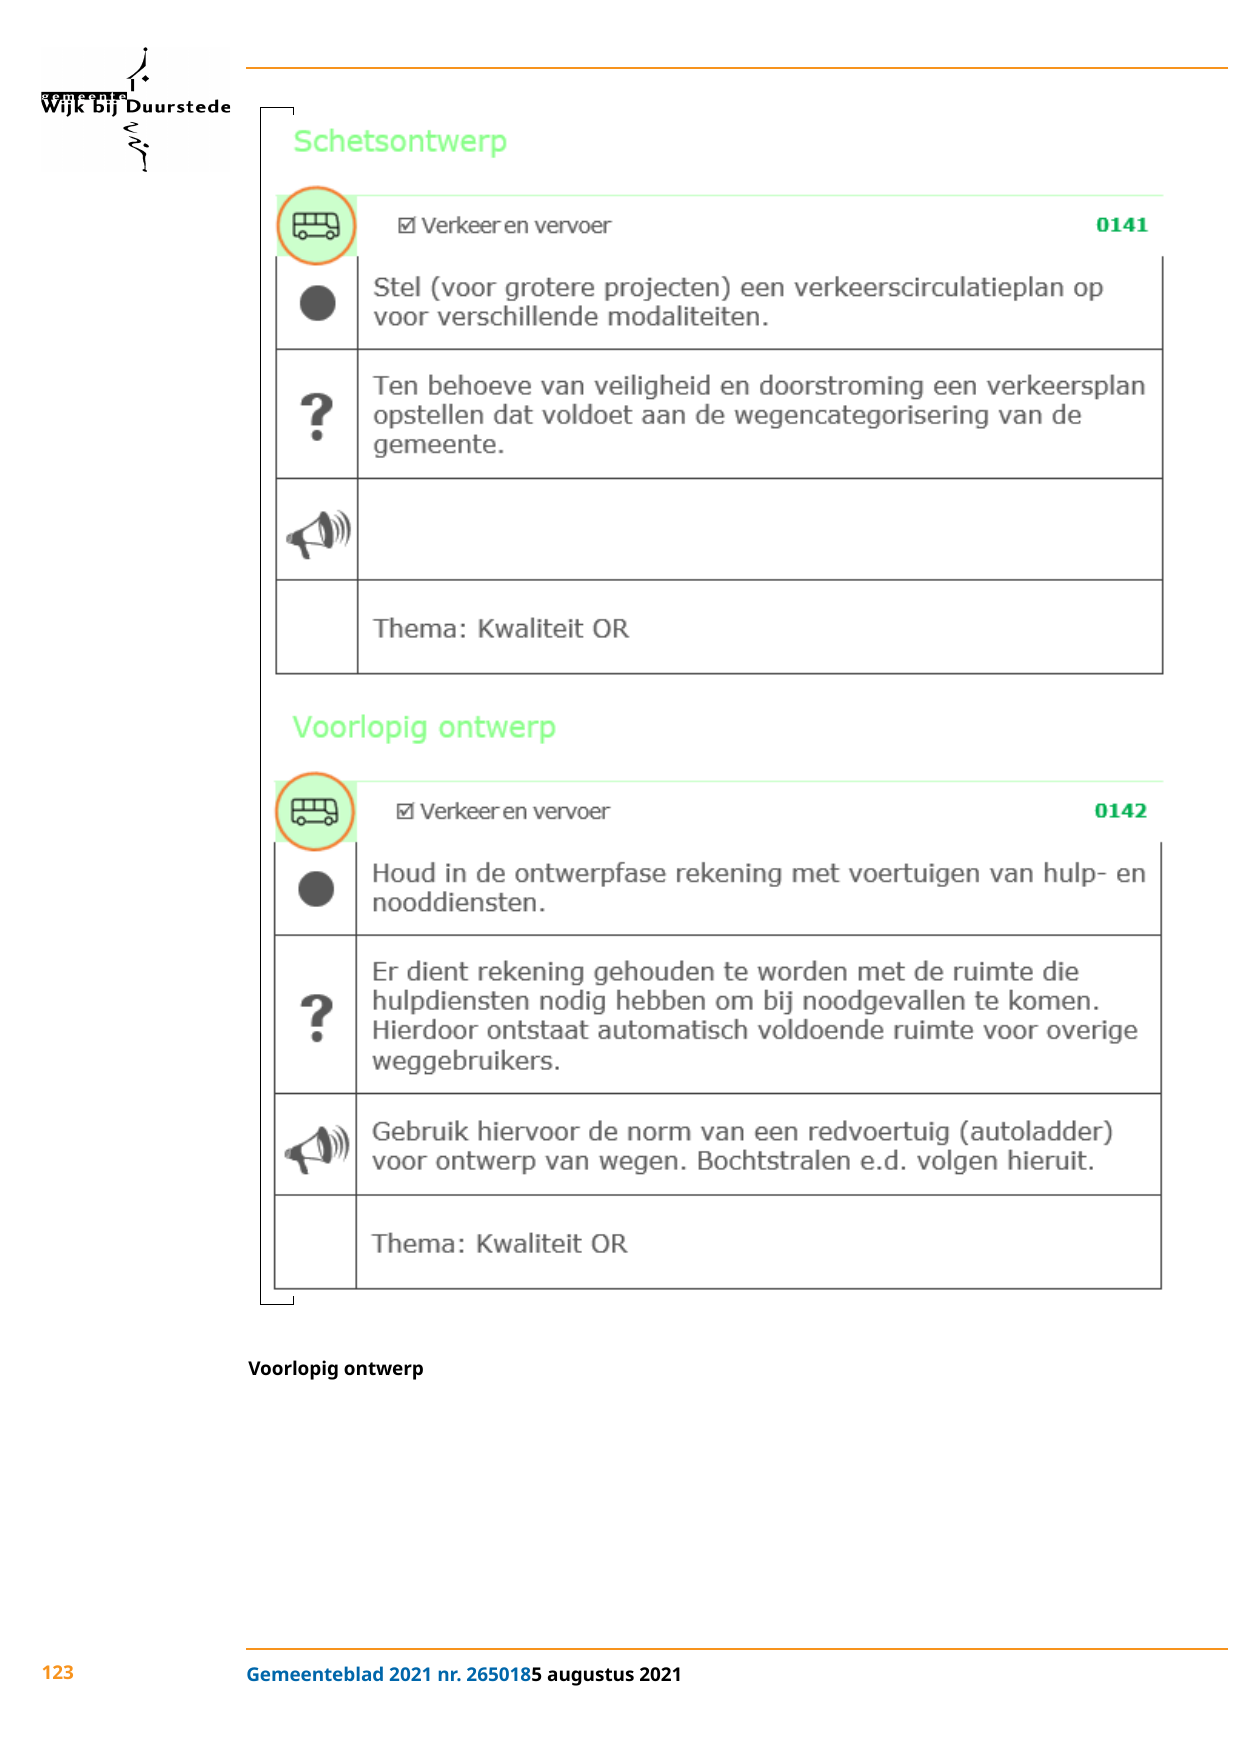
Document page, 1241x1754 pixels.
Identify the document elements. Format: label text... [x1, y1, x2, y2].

text Voorlopig ontwerp [248, 1355, 1152, 1381]
picture [41, 47, 231, 172]
picture [268, 115, 1173, 1296]
